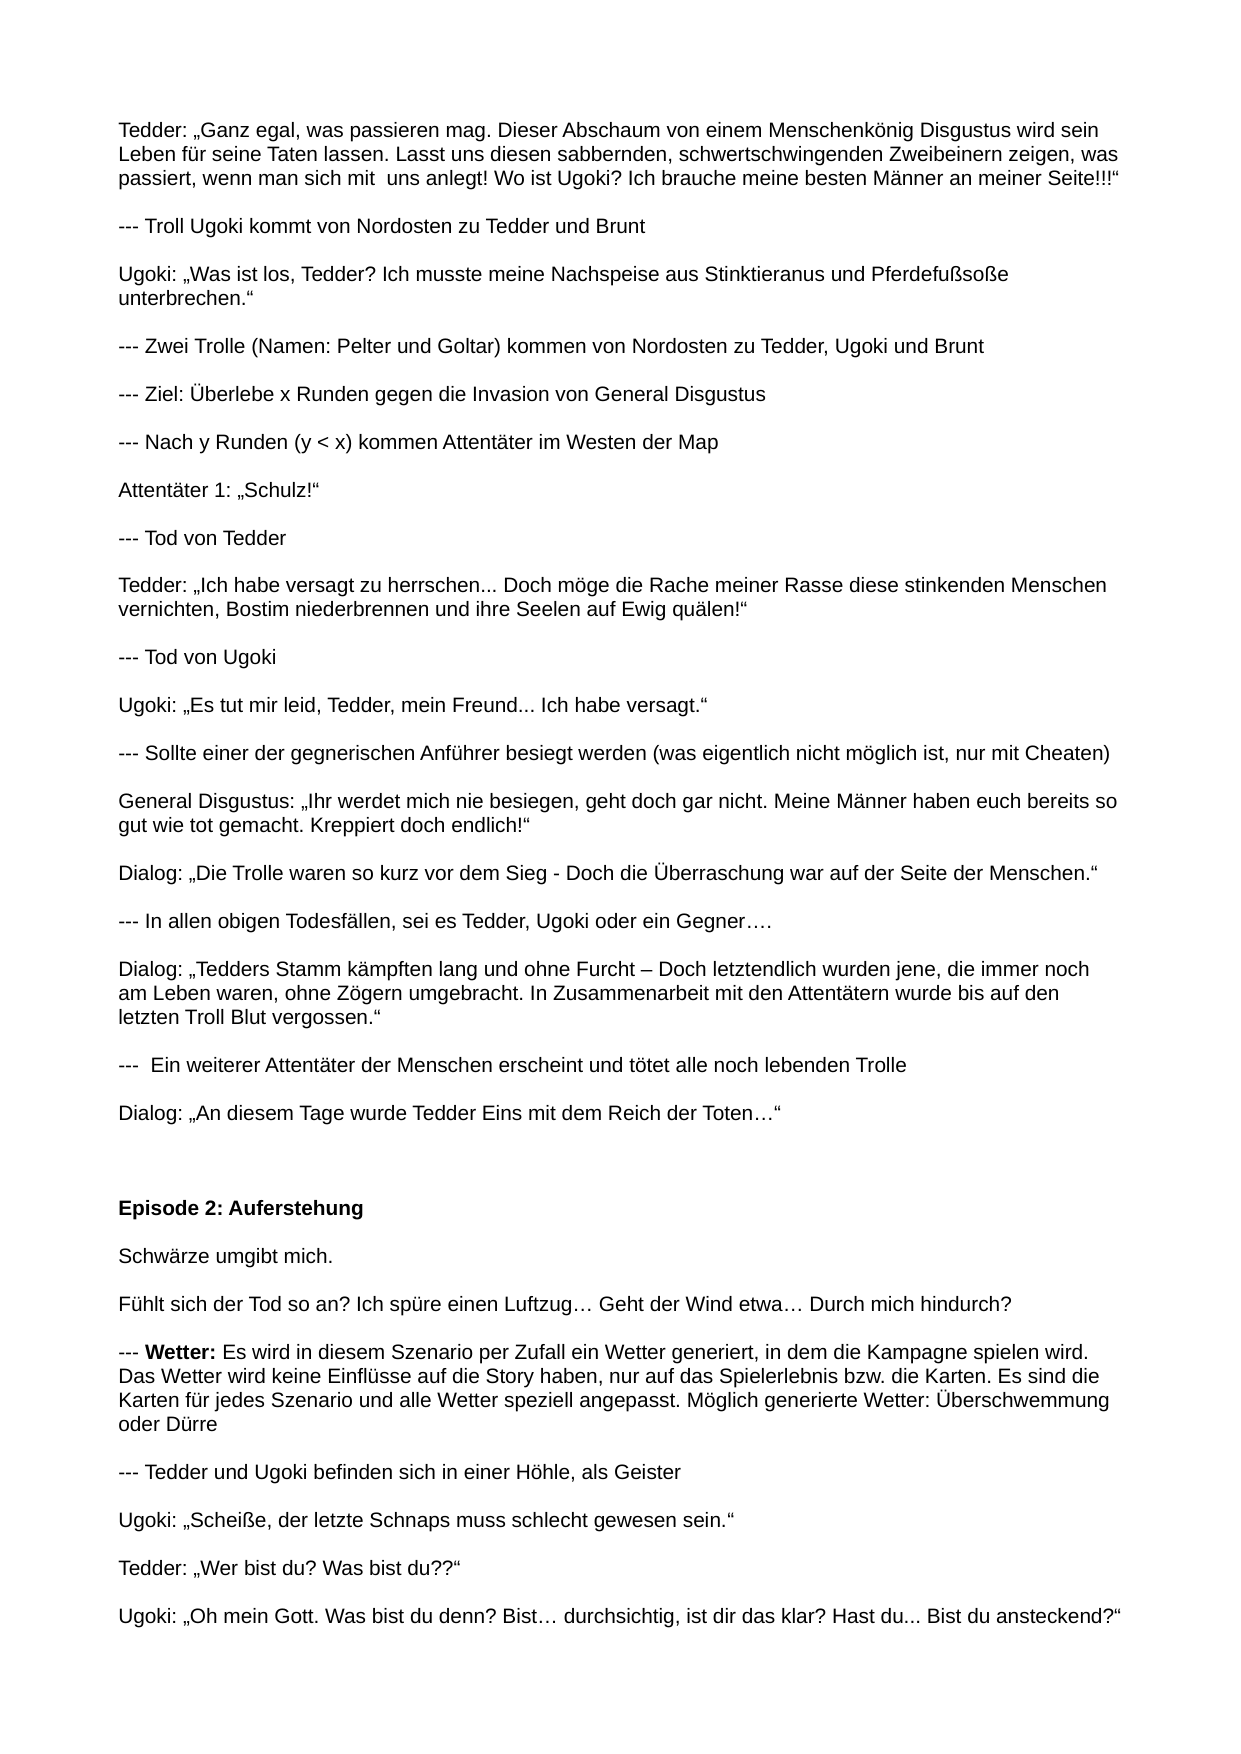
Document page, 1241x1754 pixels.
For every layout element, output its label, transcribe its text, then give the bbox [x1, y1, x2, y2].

text --- Wetter: Es wird in diesem Szenario per Zufall ein Wetter generiert, in dem die Kampagne spielen wird. Das Wetter wird keine Einflüsse auf die Story haben, nur auf das Spielerlebnis bzw. die Karten. Es sind die Karten für jedes Szenario und alle Wetter speziell angepasst. Möglich generierte Wetter: Überschwemmung oder Dürre [118, 1340, 1122, 1436]
text Dialog: „Die Trolle waren so kurz vor dem Sieg - Doch die Überraschung war auf der Seite der Menschen.“ [118, 861, 1122, 885]
text Fühlt sich der Tod so an? Ich spüre einen Luftzug… Geht der Wind etwa… Durch mich hindurch? [118, 1292, 1122, 1316]
text --- In allen obigen Todesfällen, sei es Tedder, Ugoki oder ein Gegner…. [118, 909, 1122, 933]
text --- Tod von Tedder [118, 525, 1122, 549]
text Schwärze umgibt mich. [118, 1244, 1122, 1268]
text --- Troll Ugoki kommt von Nordosten zu Tedder und Brunt [118, 214, 1122, 238]
text Tedder: „Ich habe versagt zu herrschen... Doch möge die Rache meiner Rasse diese stinkenden Menschen vernichten, Bostim niederbrennen und ihre Seelen auf Ewig quälen!“ [118, 573, 1122, 621]
text Ugoki: „Was ist los, Tedder? Ich musste meine Nachspeise aus Stinktieranus und Pferdefußsoße unterbrechen.“ [118, 262, 1122, 310]
text --- Zwei Trolle (Namen: Pelter und Goltar) kommen von Nordosten zu Tedder, Ugoki und Brunt [118, 334, 1122, 358]
text Ugoki: „Es tut mir leid, Tedder, mein Freund... Ich habe versagt.“ [118, 693, 1122, 717]
text Episode 2: Auferstehung [118, 1196, 1122, 1220]
text Tedder: „Ganz egal, was passieren mag. Dieser Abschaum von einem Menschenkönig Disgustus wird sein Leben für seine Taten lassen. Lasst uns diesen sabbernden, schwertschwingenden Zweibeinern zeigen, was passiert, wenn man sich mit uns anlegt! Wo ist Ugoki? Ich brauche meine besten Männer an meiner Seite!!!“ [118, 118, 1122, 190]
text Ugoki: „Oh mein Gott. Was bist du denn? Bist… durchsichtig, ist dir das klar? Hast du... Bist du ansteckend?“ [118, 1603, 1122, 1627]
text Attentäter 1: „Schulz!“ [118, 477, 1122, 501]
text --- Tedder und Ugoki befinden sich in einer Höhle, als Geister [118, 1460, 1122, 1484]
text Dialog: „Tedders Stamm kämpften lang und ohne Furcht – Doch letztendlich wurden jene, die immer noch am Leben waren, ohne Zögern umgebracht. In Zusammenarbeit mit den Attentätern wurde bis auf den letzten Troll Blut vergossen.“ [118, 957, 1122, 1028]
text General Disgustus: „Ihr werdet mich nie besiegen, geht doch gar nicht. Meine Männer haben euch bereits so gut wie tot gemacht. Kreppiert doch endlich!“ [118, 789, 1122, 837]
text --- Sollte einer der gegnerischen Anführer besiegt werden (was eigentlich nicht möglich ist, nur mit Cheaten) [118, 741, 1122, 765]
text Ugoki: „Scheiße, der letzte Schnaps muss schlecht gewesen sein.“ [118, 1508, 1122, 1532]
text Dialog: „An diesem Tage wurde Tedder Eins mit dem Reich der Toten…“ [118, 1100, 1122, 1124]
text --- Ein weiterer Attentäter der Menschen erscheint und tötet alle noch lebenden Trolle [118, 1052, 1122, 1076]
text --- Ziel: Überlebe x Runden gegen die Invasion von General Disgustus [118, 382, 1122, 406]
text Tedder: „Wer bist du? Was bist du??“ [118, 1556, 1122, 1579]
text --- Nach y Runden (y < x) kommen Attentäter im Westen der Map [118, 429, 1122, 453]
text --- Tod von Ugoki [118, 645, 1122, 669]
